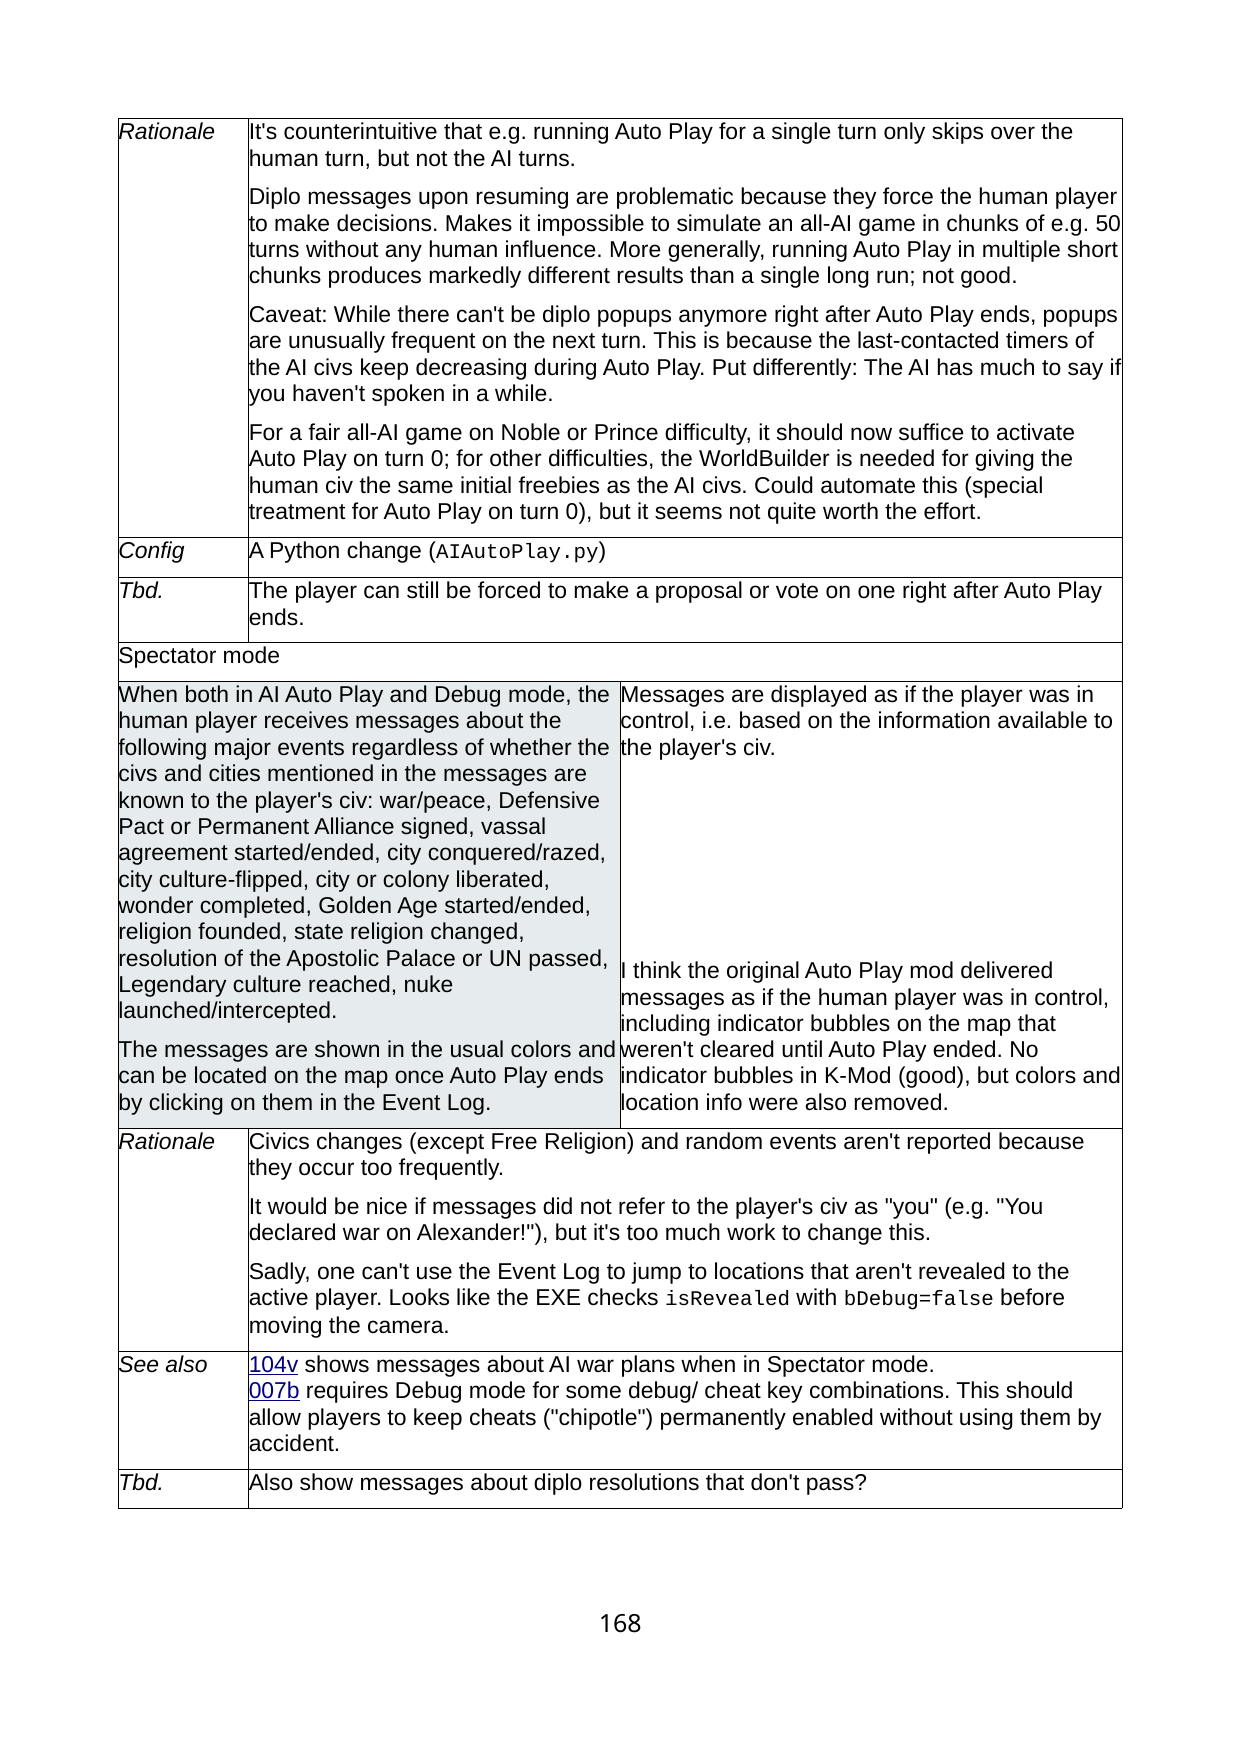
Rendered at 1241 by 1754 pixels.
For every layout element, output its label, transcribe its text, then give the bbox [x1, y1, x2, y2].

table_cell Tbd. [119, 1470, 248, 1507]
table_cell Tbd. [119, 578, 248, 642]
table_cell Messages are displayed as if the player was in control, i.e. based on the information available to the player's civ. I think the original Auto Play mod delivered messages as if the human player was in control, including indicator bubbles on the map that weren't cleared until Auto Play ended. No indicator bubbles in K-Mod (good), but colors and location info were also removed. [621, 682, 1122, 1128]
table_cell The player can still be forced to make a proposal or vote on one right after Auto Play ends. [249, 578, 1122, 642]
table_cell Also show messages about diplo resolutions that don't pass? [249, 1470, 1122, 1507]
table_cell It's counterintuitive that e.g. running Auto Play for a single turn only skips over the human turn, but not the AI turns. Diplo messages upon resuming are problematic because they force the human player to make decisions. Makes it impossible to simulate an all-AI game in chunks of e.g. 50 turns without any human influence. More generally, running Auto Play in multiple short chunks produces markedly different results than a single long run; not good. Caveat: While there can't be diplo popups anymore right after Auto Play ends, popups are unusually frequent on the next turn. This is because the last-contacted timers of the AI civs keep decreasing during Auto Play. Put differently: The AI has much to say if you haven't spoken in a while. For a fair all-AI game on Noble or Prince difficulty, it should now suffice to activate Auto Play on turn 0; for other difficulties, the WorldBuilder is needed for giving the human civ the same initial freebies as the AI civs. Could automate this (special treatment for Auto Play on turn 0), but it seems not quite worth the effort. [249, 119, 1122, 537]
table_cell Civics changes (except Free Religion) and random events aren't reported because they occur too frequently. It would be nice if messages did not refer to the player's civ as "you" (e.g. "You declared war on Alexander!"), but it's too much work to change this. Sadly, one can't use the Event Log to jump to locations that aren't revealed to the active player. Looks like the EXE checks isRevealed with bDebug=false before moving the camera. [249, 1129, 1122, 1351]
table_cell When both in AI Auto Play and Debug mode, the human player receives messages about the following major events regardless of whether the civs and cities mentioned in the messages are known to the player's civ: war/peace, Defensive Pact or Permanent Alliance signed, vassal agreement started/ended, city conquered/razed, city culture-flipped, city or colony liberated, wonder completed, Golden Age started/ended, religion founded, state religion changed, resolution of the Apostolic Palace or UN passed, Legendary culture reached, nuke launched/intercepted. The messages are shown in the usual colors and can be located on the map once Auto Play ends by clicking on them in the Event Log. [119, 682, 620, 1128]
table_cell Spectator mode [119, 643, 1122, 681]
table_cell Config [119, 538, 248, 577]
table_cell See also [119, 1352, 248, 1469]
table_cell 104v shows messages about AI war plans when in Spectator mode. 007b requires Debug mode for some debug/ cheat key combinations. This should allow players to keep cheats ("chipotle") permanently enabled without using them by accident. [249, 1352, 1122, 1469]
table_cell Rationale [119, 119, 248, 537]
table_cell Rationale [119, 1129, 248, 1351]
table_cell A Python change (AIAutoPlay.py) [249, 538, 1122, 577]
